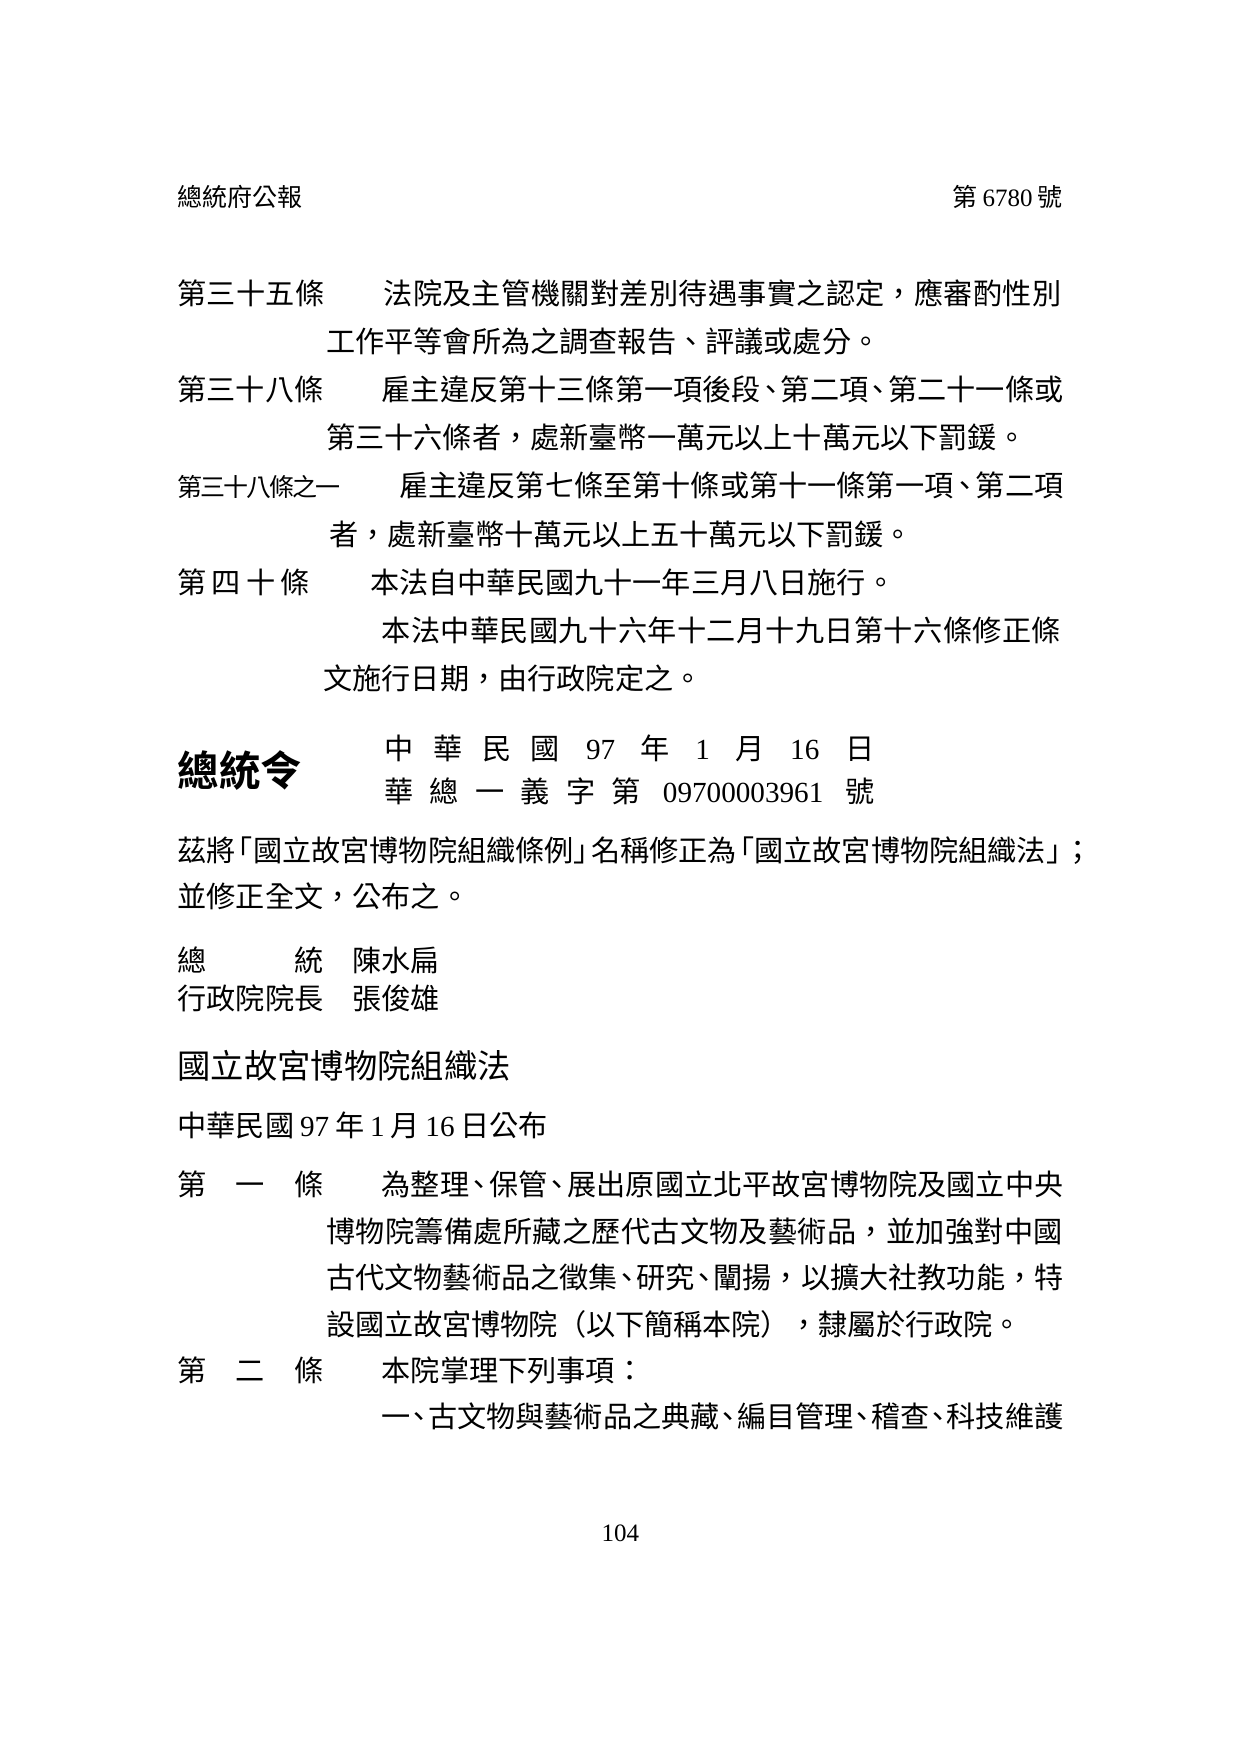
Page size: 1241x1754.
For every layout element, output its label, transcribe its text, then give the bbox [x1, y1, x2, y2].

text 第 二 條 本院掌理下列事項： [177, 1344, 1063, 1391]
text 第三十八條 雇主違反第十三條第一項後段、第二項、第二十一條或第三十六條者，處新臺幣一萬元以上十萬元以下罰鍰。 [177, 362, 1063, 458]
table_header 中華民國97年1月16日 華總一義字第09700003961號 [381, 724, 877, 813]
text 國立故宮博物院組織法 [177, 1042, 1063, 1088]
text 第三十五條 法院及主管機關對差別待遇事實之認定，應審酌性別工作平等會所為之調查報告、評議或處分。 [177, 266, 1063, 362]
text 茲將「國立故宮博物院組織條例」名稱修正為「國立故宮博物院組織法」；並修正全文，公布之。 [177, 825, 1063, 917]
text 第 一 條 為整理、保管、展出原國立北平故宮博物院及國立中央博物院籌備處所藏之歷代古文物及藝術品，並加強對中國古代文物藝術品之徵集、研究、闡揚，以擴大社教功能，特設國立故宮博物院（以下簡稱本院），隸屬於行政院。 [177, 1158, 1063, 1344]
text 一、古文物與藝術品之典藏、編目管理、稽查、科技維護 [381, 1391, 1063, 1437]
table_header 總統令 [174, 724, 381, 813]
text 總 統 陳水扁 [177, 942, 1063, 979]
text 第三十八條之一 雇主違反第七條至第十條或第十一條第一項、第二項者，處新臺幣十萬元以上五十萬元以下罰鍰。 [177, 458, 1063, 554]
text 第四十條 本法自中華民國九十一年三月八日施行。 [177, 554, 1063, 603]
text 行政院院長 張俊雄 [177, 979, 1063, 1017]
text 中華民國97年1月16日公布 [177, 1100, 1063, 1146]
text 本法中華民國九十六年十二月十九日第十六條修正條文施行日期，由行政院定之。 [323, 603, 1063, 699]
